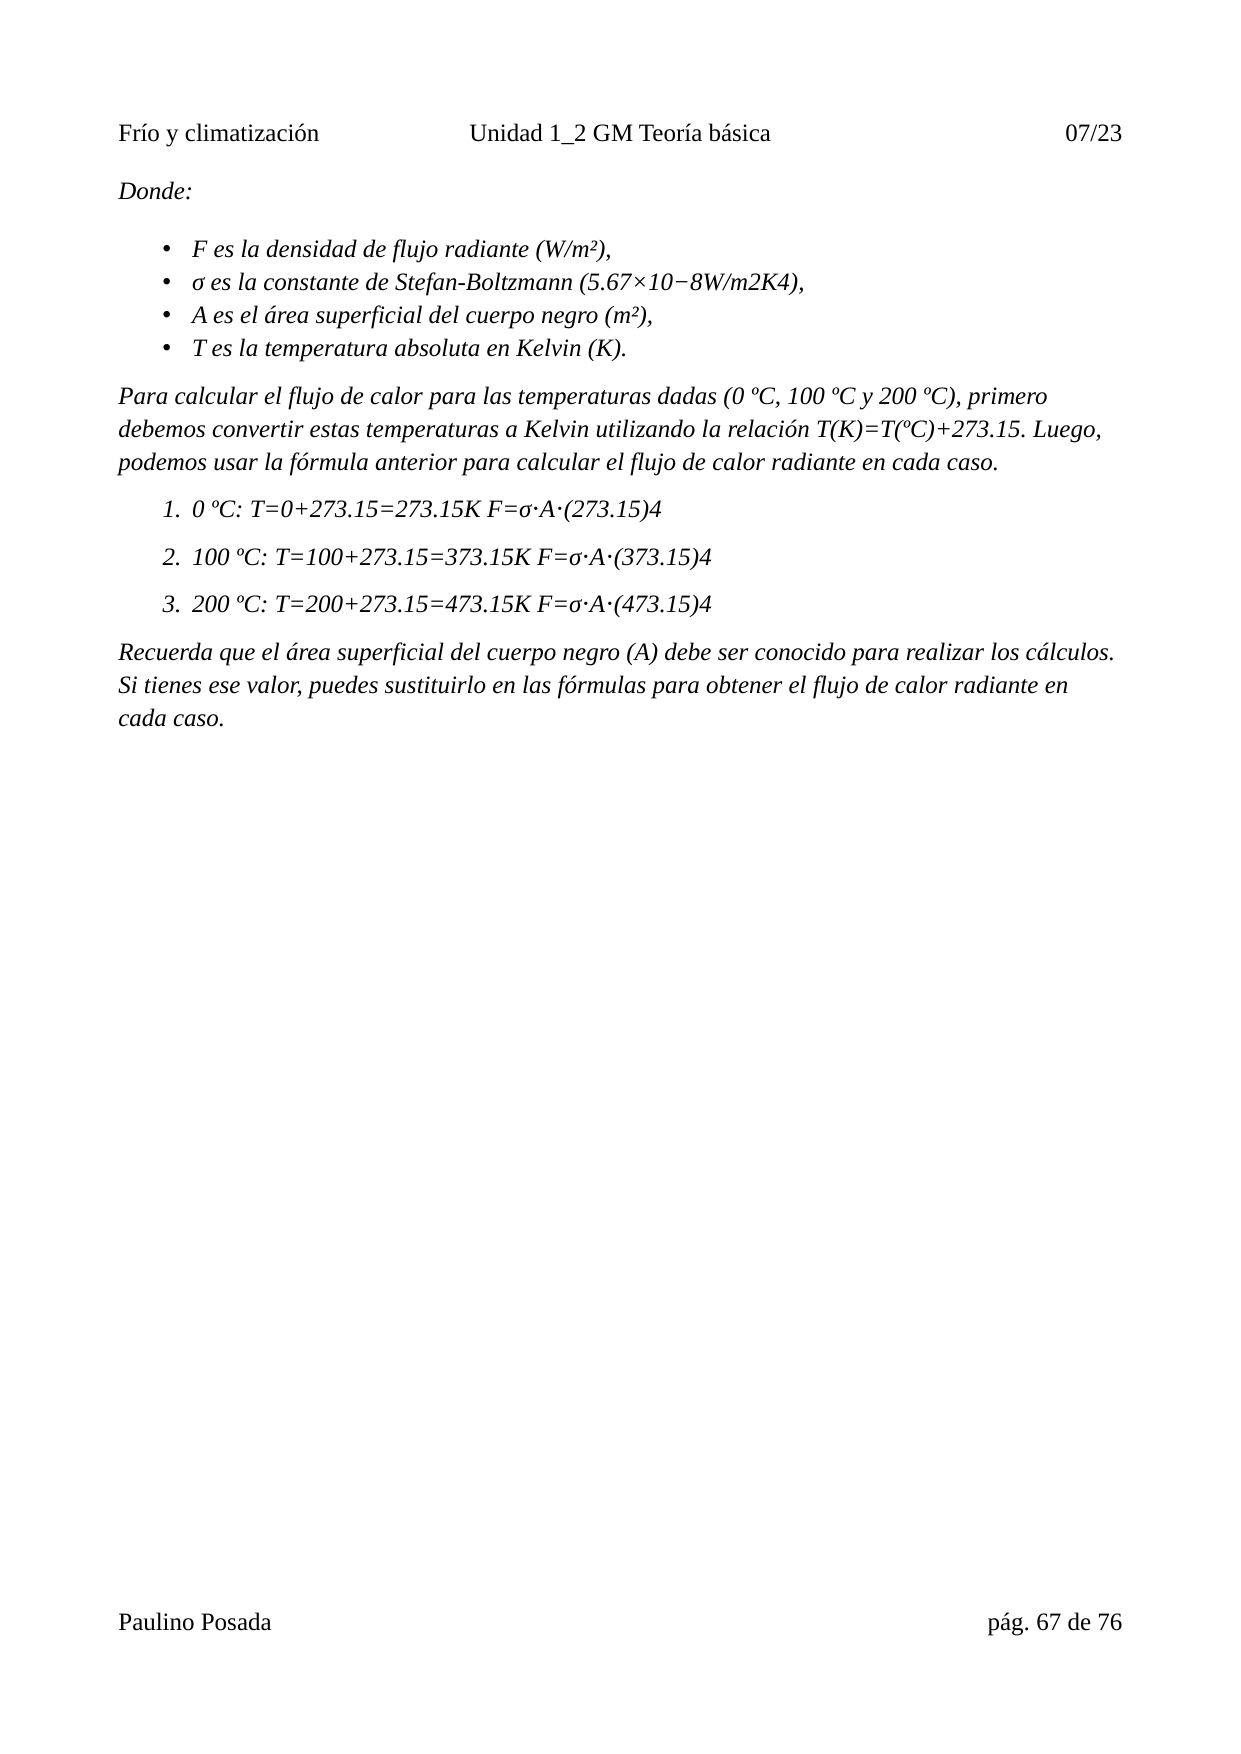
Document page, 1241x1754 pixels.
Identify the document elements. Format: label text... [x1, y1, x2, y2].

text Recuerda que el área superficial del cuerpo negro (A) debe ser conocido para realizar los cálculos. Si tienes ese valor, puedes sustituirlo en las fórmulas para obtener el flujo de calor radiante en cada caso. [118, 637, 1122, 732]
list F es la densidad de flujo radiante (W/m²), [162, 234, 1122, 263]
list σ es la constante de Stefan-Boltzmann (5.67×10−8W/m2K4), [162, 267, 1122, 296]
list T es la temperatura absoluta en Kelvin (K). [162, 333, 1122, 362]
text Donde: [118, 176, 1122, 205]
list A es el área superficial del cuerpo negro (m²), [162, 300, 1122, 329]
list 100 ºC: T=100+273.15=373.15K F=σ⋅A⋅(373.15)4 [162, 542, 1122, 571]
text Para calcular el flujo de calor para las temperaturas dadas (0 ºC, 100 ºC y 200 ºC), primero debemos convertir estas temperaturas a Kelvin utilizando la relación T(K)=T(ºC)+273.15. Luego, podemos usar la fórmula anterior para calcular el flujo de calor radiante en cada caso. [118, 381, 1122, 476]
list 200 ºC: T=200+273.15=473.15K F=σ⋅A⋅(473.15)4 [162, 589, 1122, 618]
list 0 ºC: T=0+273.15=273.15K F=σ⋅A⋅(273.15)4 [162, 494, 1122, 523]
